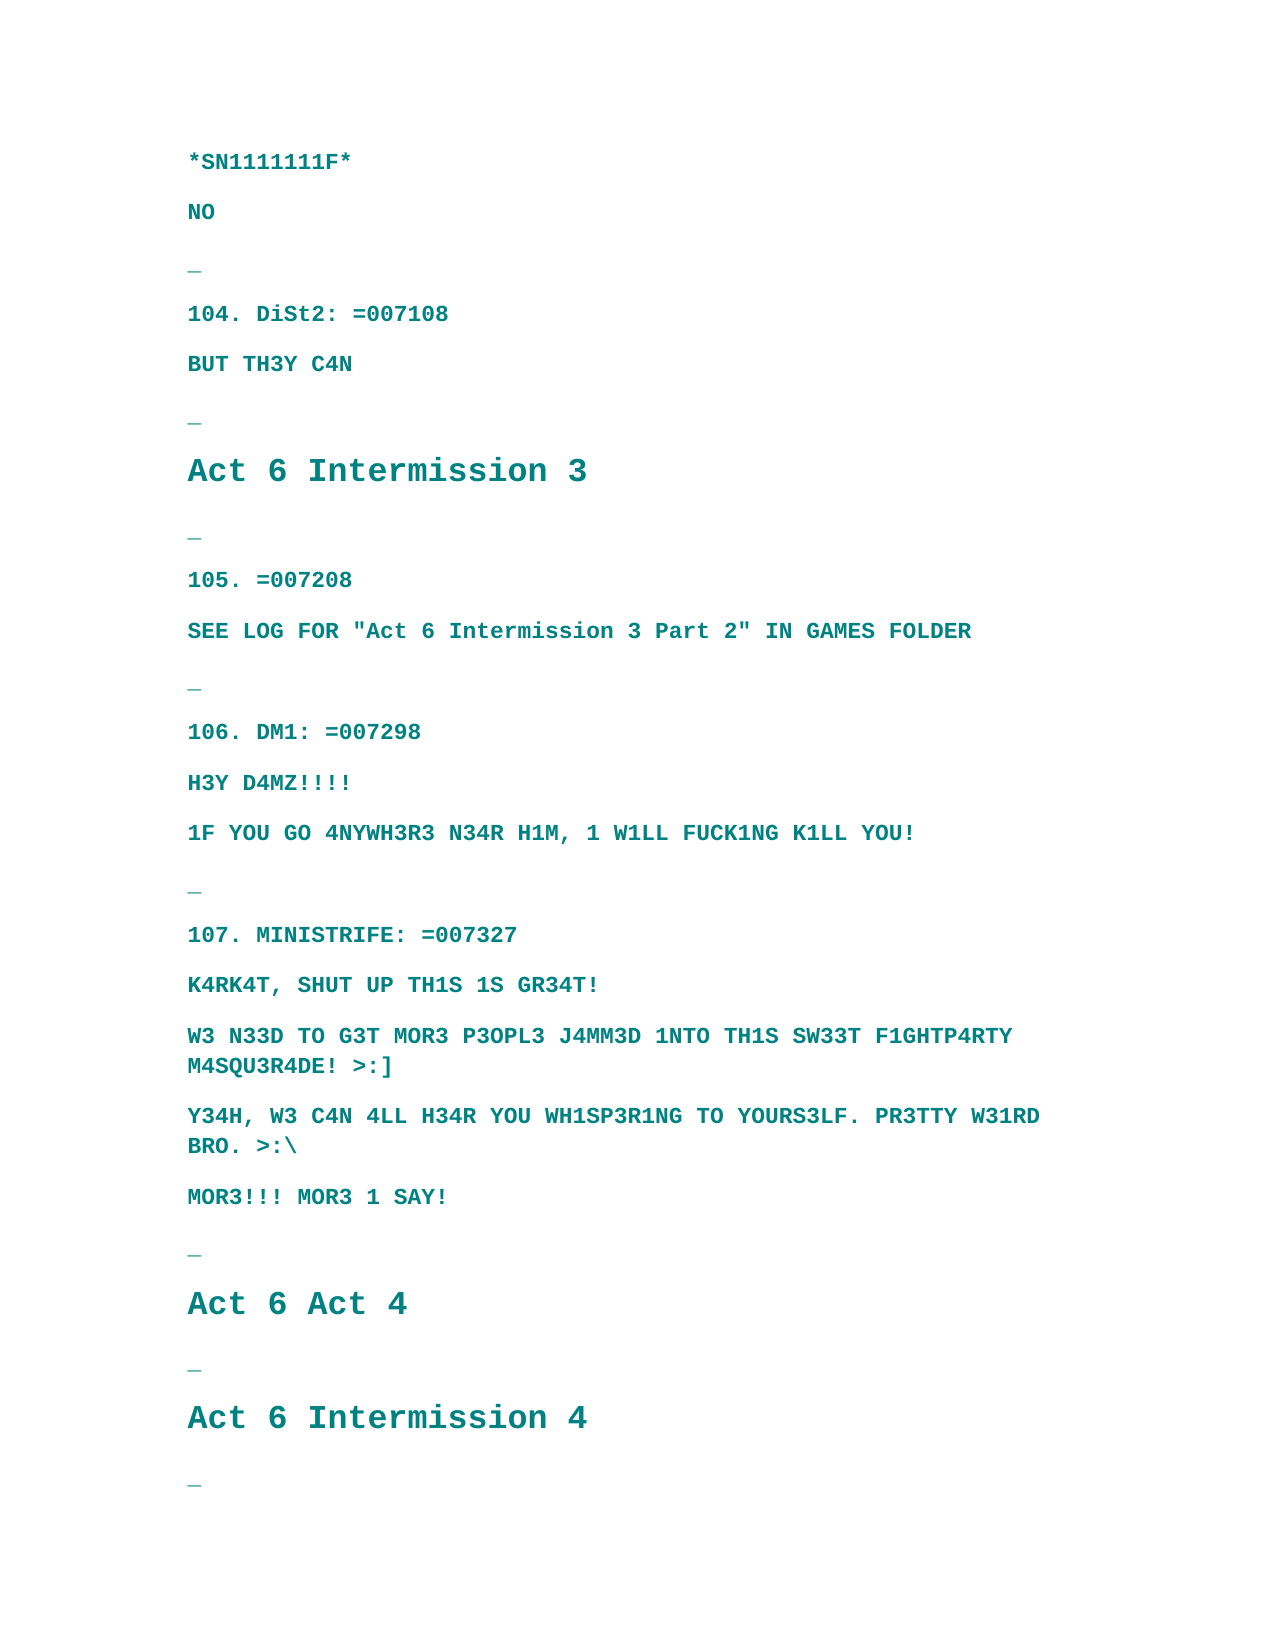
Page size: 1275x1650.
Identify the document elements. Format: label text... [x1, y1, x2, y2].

text 1F YOU GO 4NYWH3R3 N34R H1M, 1 W1LL FUCK1NG K1LL YOU! [187, 822, 1087, 848]
text NO [187, 201, 1087, 227]
text _ [187, 518, 1087, 544]
text _ [187, 1351, 1087, 1377]
text _ [187, 872, 1087, 898]
text BUT TH3Y C4N [187, 352, 1087, 378]
text Act 6 Act 4 [187, 1286, 1087, 1324]
text MOR3!!! MOR3 1 SAY! [187, 1185, 1087, 1211]
text Act 6 Intermission 4 [187, 1401, 1087, 1439]
text _ [187, 403, 1087, 429]
text _ [187, 1236, 1087, 1262]
text Y34H, W3 C4N 4LL H34R YOU WH1SP3R1NG TO YOURS3LF. PR3TTY W31RD BRO. >:\ [187, 1105, 1087, 1160]
text 104. DiSt2: =007108 [187, 302, 1087, 328]
text 107. MINISTRIFE: =007327 [187, 923, 1087, 949]
text K4RK4T, SHUT UP TH1S 1S GR34T! [187, 974, 1087, 999]
text _ [187, 1466, 1087, 1491]
text _ [187, 251, 1087, 277]
text Act 6 Intermission 3 [187, 454, 1087, 492]
text W3 N33D TO G3T MOR3 P3OPL3 J4MM3D 1NTO TH1S SW33T F1GHTP4RTY M4SQU3R4DE! >:] [187, 1024, 1087, 1080]
text 106. DM1: =007298 [187, 721, 1087, 746]
text SEE LOG FOR "Act 6 Intermission 3 Part 2" IN GAMES FOLDER [187, 619, 1087, 645]
text H3Y D4MZ!!!! [187, 771, 1087, 797]
text _ [187, 670, 1087, 696]
text 105. =007208 [187, 569, 1087, 594]
text *SN1111111F* [187, 150, 1087, 176]
